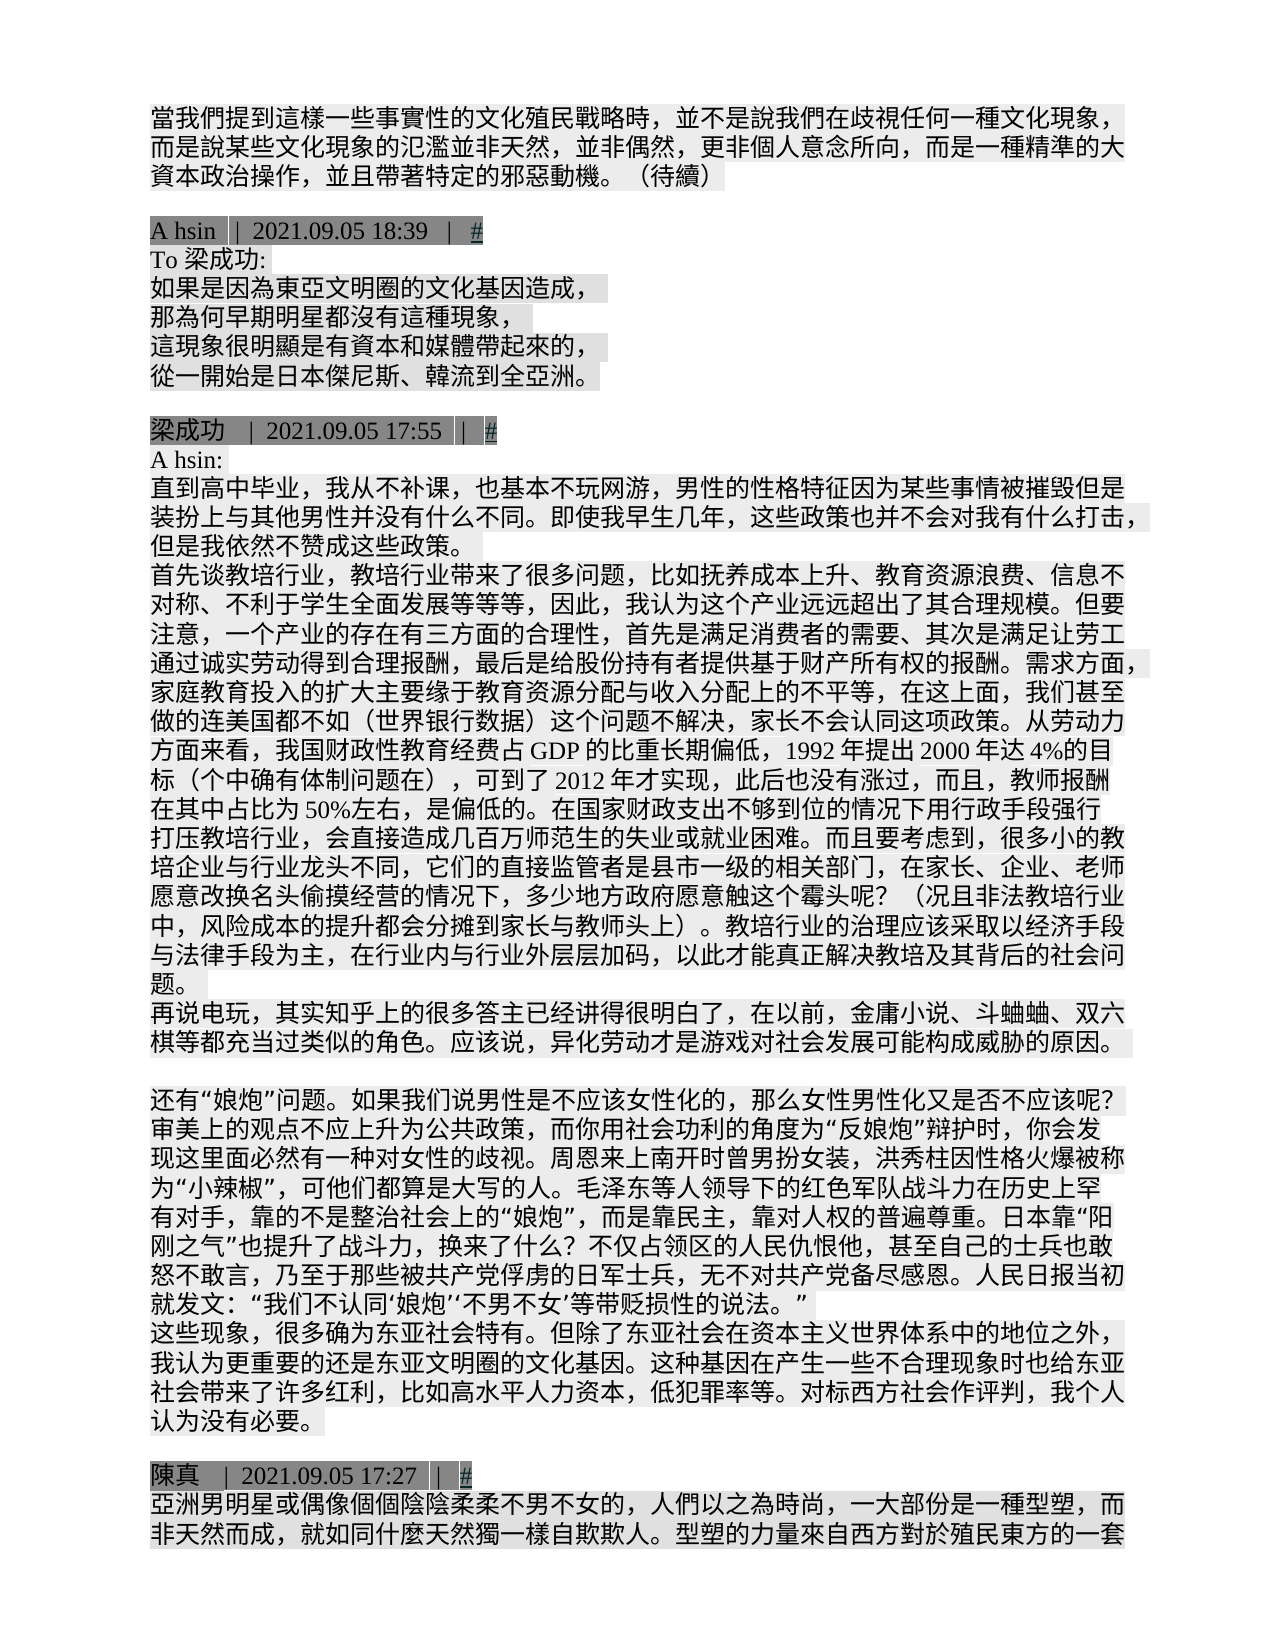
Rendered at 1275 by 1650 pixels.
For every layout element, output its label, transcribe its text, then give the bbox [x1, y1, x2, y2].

text To 梁成功: 如果是因為東亞文明圈的文化基因造成， 那為何早期明星都沒有這種現象， 這現象很明顯是有資本和媒體帶起來的， 從一開始是日本傑尼斯、韓流到全亞洲。 [150, 245, 1125, 391]
text A hsin: 直到高中毕业，我从不补课，也基本不玩网游，男性的性格特征因为某些事情被摧毁但是装扮上与其他男性并没有什么不同。即使我早生几年，这些政策也并不会对我有什么打击，但是我依然不赞成这些政策。 首先谈教培行业，教培行业带来了很多问题，比如抚养成本上升、教育资源浪费、信息不对称、不利于学生全面发展等等等，因此，我认为这个产业远远超出了其合理规模。但要注意，一个产业的存在有三方面的合理性，首先是满足消费者的需要、其次是满足让劳工通过诚实劳动得到合理报酬，最后是给股份持有者提供基于财产所有权的报酬。需求方面，家庭教育投入的扩大主要缘于教育资源分配与收入分配上的不平等，在这上面，我们甚至做的连美国都不如（世界银行数据）这个问题不解决，家长不会认同这项政策。从劳动力方面来看，我国财政性教育经费占GDP的比重长期偏低，1992年提出2000年达4%的目标（个中确有体制问题在），可到了2012年才实现，此后也没有涨过，而且，教师报酬在其中占比为50%左右，是偏低的。在国家财政支出不够到位的情况下用行政手段强行打压教培行业，会直接造成几百万师范生的失业或就业困难。而且要考虑到，很多小的教培企业与行业龙头不同，它们的直接监管者是县市一级的相关部门，在家长、企业、老师愿意改换名头偷摸经营的情况下，多少地方政府愿意触这个霉头呢？（况且非法教培行业中，风险成本的提升都会分摊到家长与教师头上）。教培行业的治理应该采取以经济手段与法律手段为主，在行业内与行业外层层加码，以此才能真正解决教培及其背后的社会问题。 再说电玩，其实知乎上的很多答主已经讲得很明白了，在以前，金庸小说、斗蛐蛐、双六棋等都充当过类似的角色。应该说，异化劳动才是游戏对社会发展可能构成威胁的原因。 还有“娘炮”问题。如果我们说男性是不应该女性化的，那么女性男性化又是否不应该呢？审美上的观点不应上升为公共政策，而你用社会功利的角度为“反娘炮”辩护时，你会发现这里面必然有一种对女性的歧视。周恩来上南开时曾男扮女装，洪秀柱因性格火爆被称为“小辣椒”，可他们都算是大写的人。毛泽东等人领导下的红色军队战斗力在历史上罕有对手，靠的不是整治社会上的“娘炮”，而是靠民主，靠对人权的普遍尊重。日本靠“阳刚之气”也提升了战斗力，换来了什么？不仅占领区的人民仇恨他，甚至自己的士兵也敢怒不敢言，乃至于那些被共产党俘虏的日军士兵，无不对共产党备尽感恩。人民日报当初就发文：“我们不认同‘娘炮’‘不男不女’等带贬损性的说法。” 这些现象，很多确为东亚社会特有。但除了东亚社会在资本主义世界体系中的地位之外，我认为更重要的还是东亚文明圈的文化基因。这种基因在产生一些不合理现象时也给东亚社会带来了许多红利，比如高水平人力资本，低犯罪率等。对标西方社会作评判，我个人认为没有必要。 [150, 445, 1125, 1436]
text 梁成功 | 2021.09.05 17:55 | # [150, 416, 1125, 445]
text 當我們提到這樣一些事實性的文化殖民戰略時，並不是說我們在歧視任何一種文化現象，而是說某些文化現象的氾濫並非天然，並非偶然，更非個人意念所向，而是一種精準的大資本政治操作，並且帶著特定的邪惡動機。（待續） [150, 75, 1125, 191]
text A hsin | 2021.09.05 18:39 | # [150, 216, 1125, 245]
text 亞洲男明星或偶像個個陰陰柔柔不男不女的，人們以之為時尚，一大部份是一種型塑，而非天然而成，就如同什麼天然獨一樣自欺欺人。型塑的力量來自西方對於殖民東方的一套 [150, 1491, 1125, 1549]
text 陳真 | 2021.09.05 17:27 | # [150, 1461, 1125, 1491]
